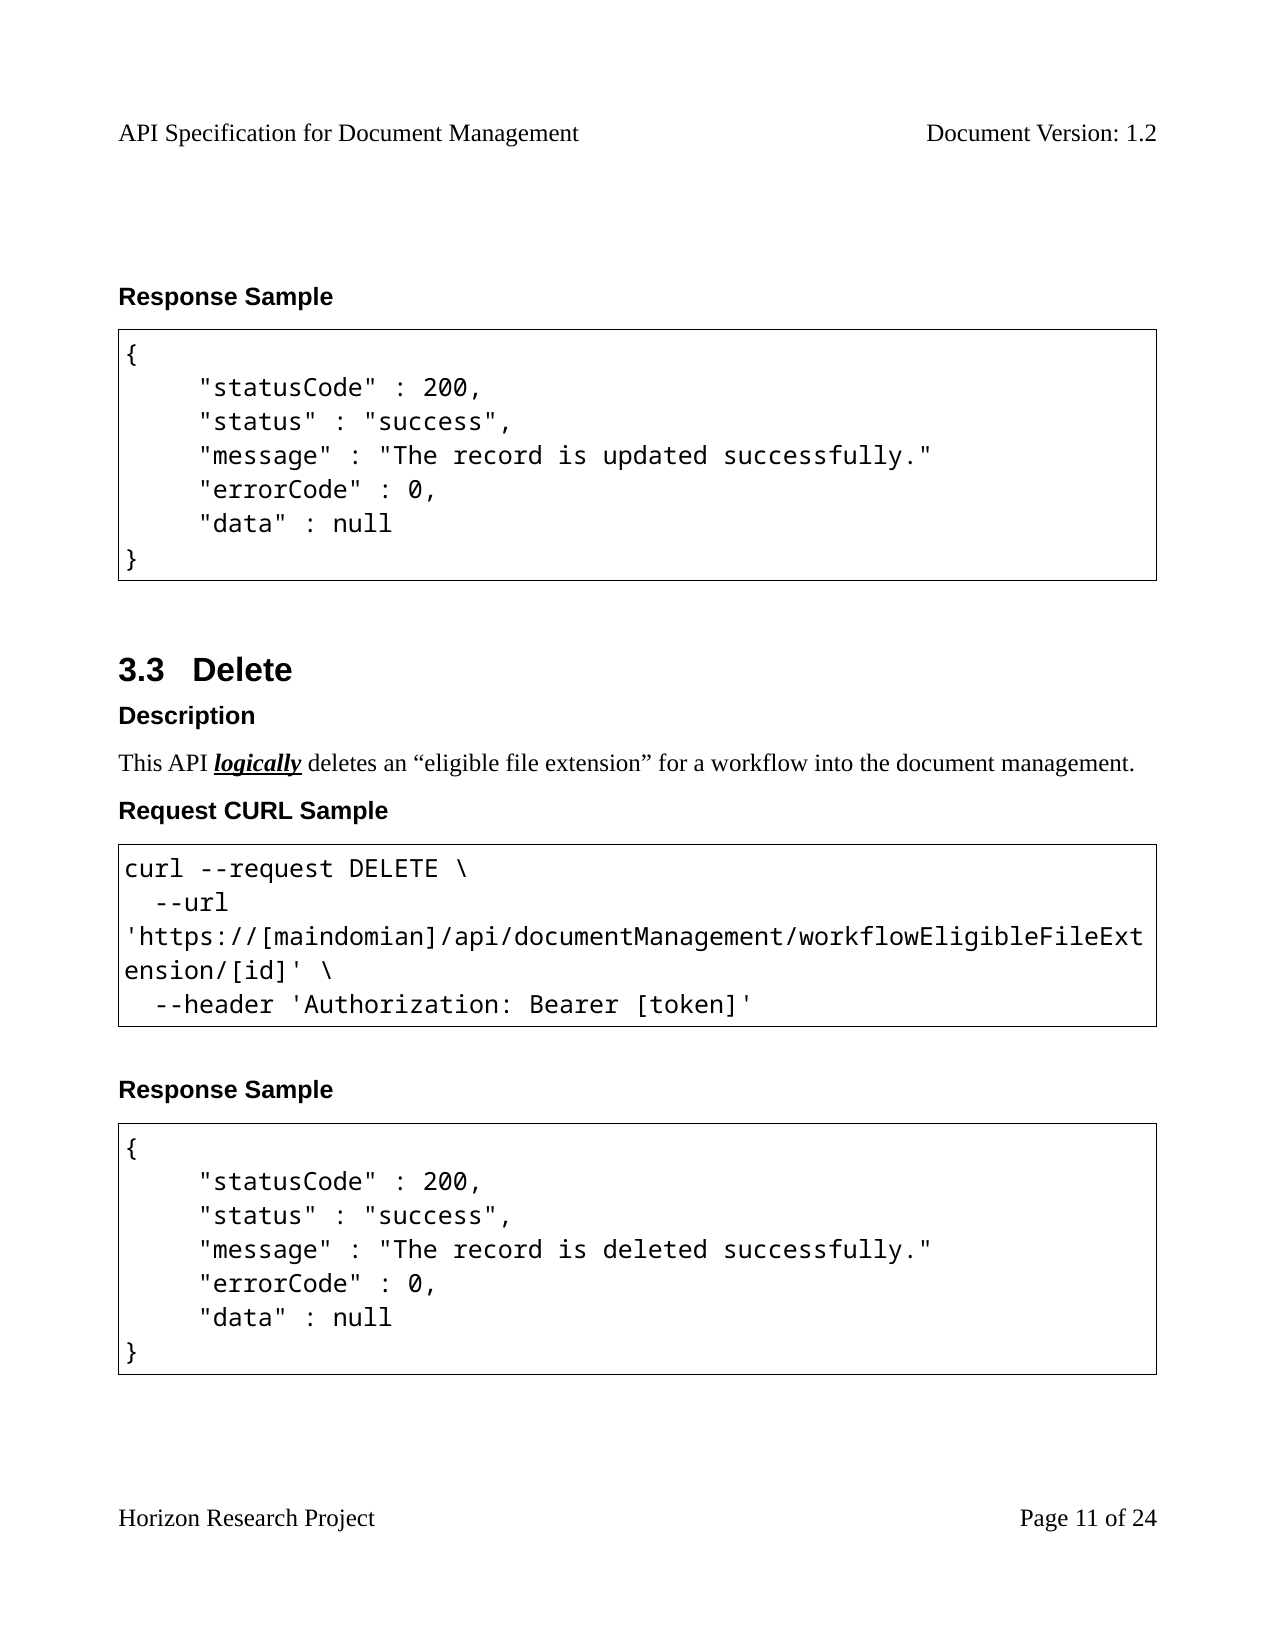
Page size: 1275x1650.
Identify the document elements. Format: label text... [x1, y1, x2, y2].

table_header { "statusCode" : 200, "status" : "success", "message" : "The record is deleted successfully." "errorCode" : 0, "data" : null } [119, 1124, 1156, 1373]
text Request CURL Sample [118, 796, 1157, 824]
text Description [118, 701, 1157, 729]
subtitle Delete [118, 649, 1157, 688]
table_header { "statusCode" : 200, "status" : "success", "message" : "The record is updated successfully." "errorCode" : 0, "data" : null } [119, 330, 1156, 580]
text This API logically deletes an “eligible file extension” for a workflow into the document management. [118, 748, 1157, 777]
text Response Sample [118, 281, 1157, 310]
table_header curl --request DELETE \ --url 'https://[maindomian]/api/documentManagement/workflowEligibleFileExtension/[id]' \ --header 'Authorization: Bearer [token]' [119, 845, 1156, 1026]
text Response Sample [118, 1075, 1157, 1104]
